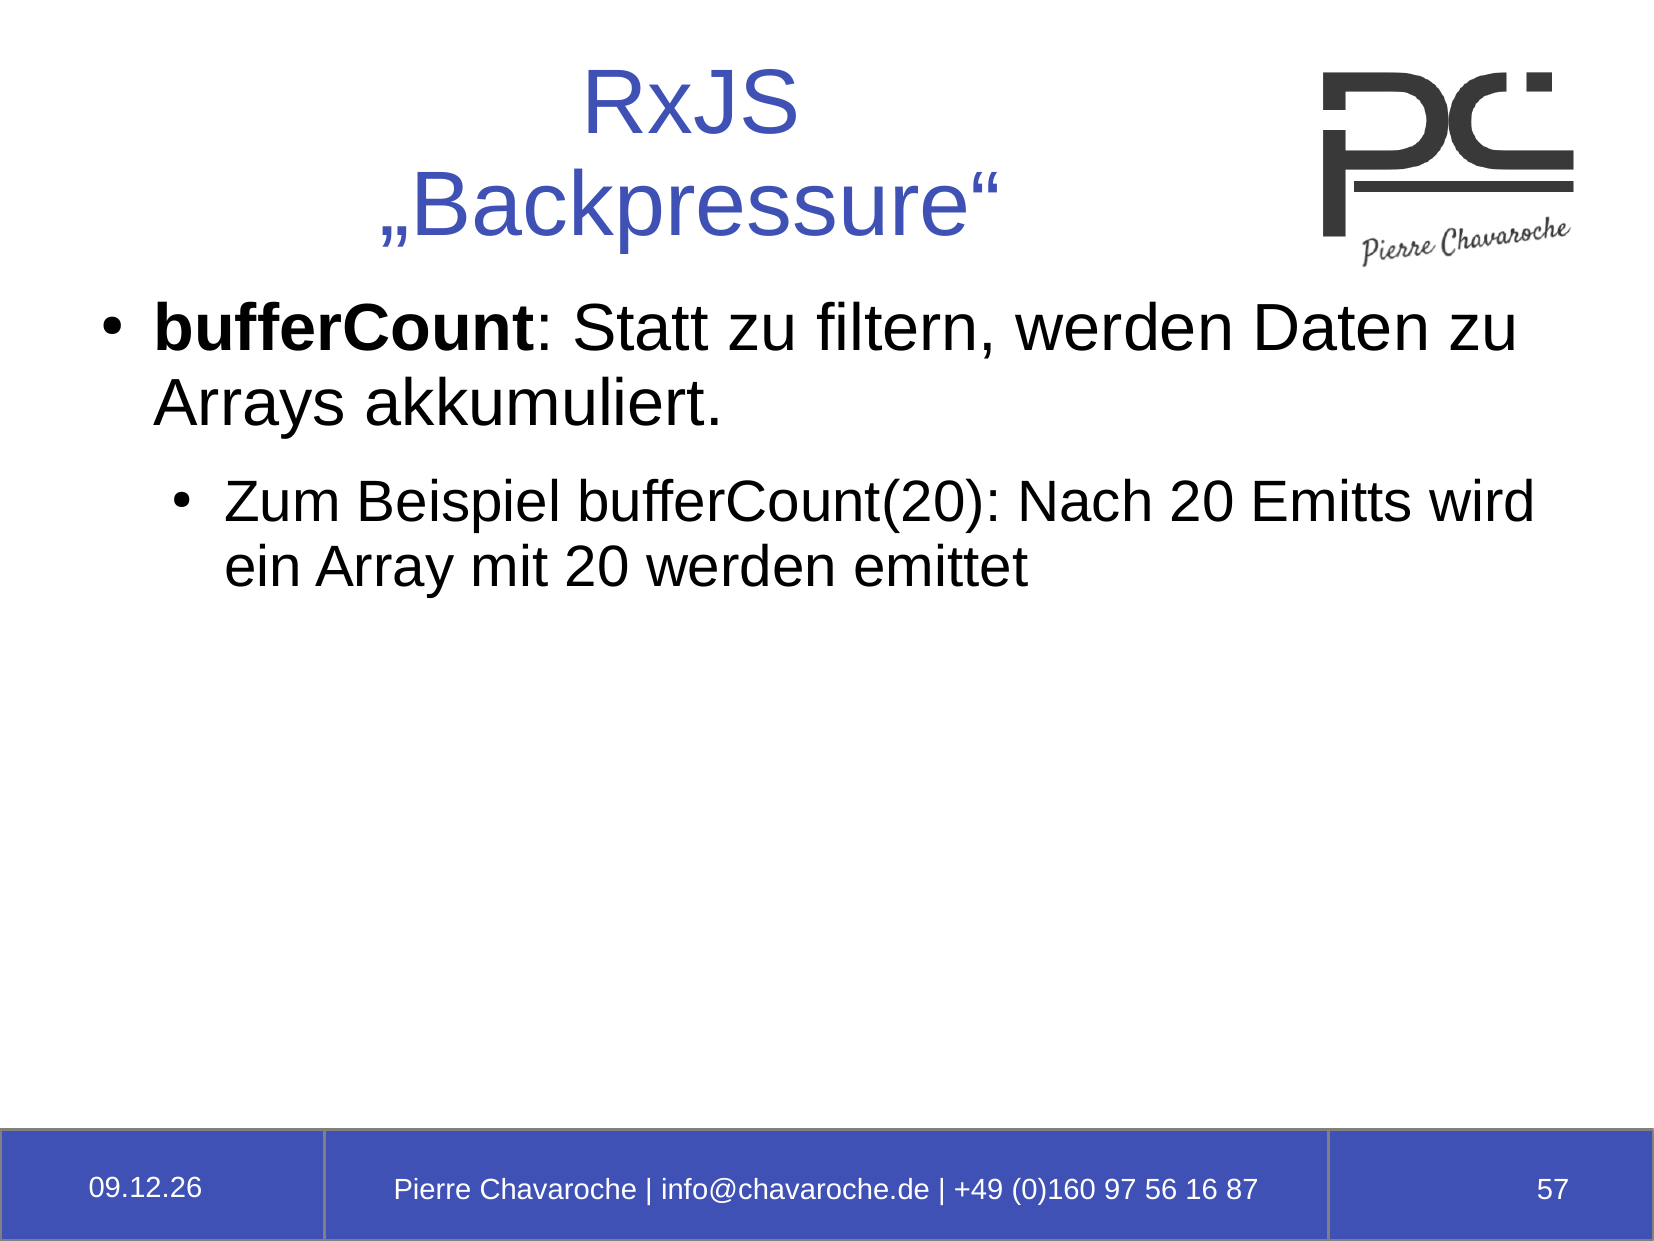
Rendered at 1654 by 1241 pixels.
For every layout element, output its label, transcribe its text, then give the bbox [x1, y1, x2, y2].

list bufferCount: Statt zu filtern, werden Daten zu Arrays akkumuliert. Zum Beispiel bufferCount(20): Nach 20 Emitts wird ein Array mit 20 werden emittet [82, 290, 1571, 1109]
picture [1307, 29, 1589, 311]
title RxJS „Backpressure“ [82, 49, 1300, 257]
